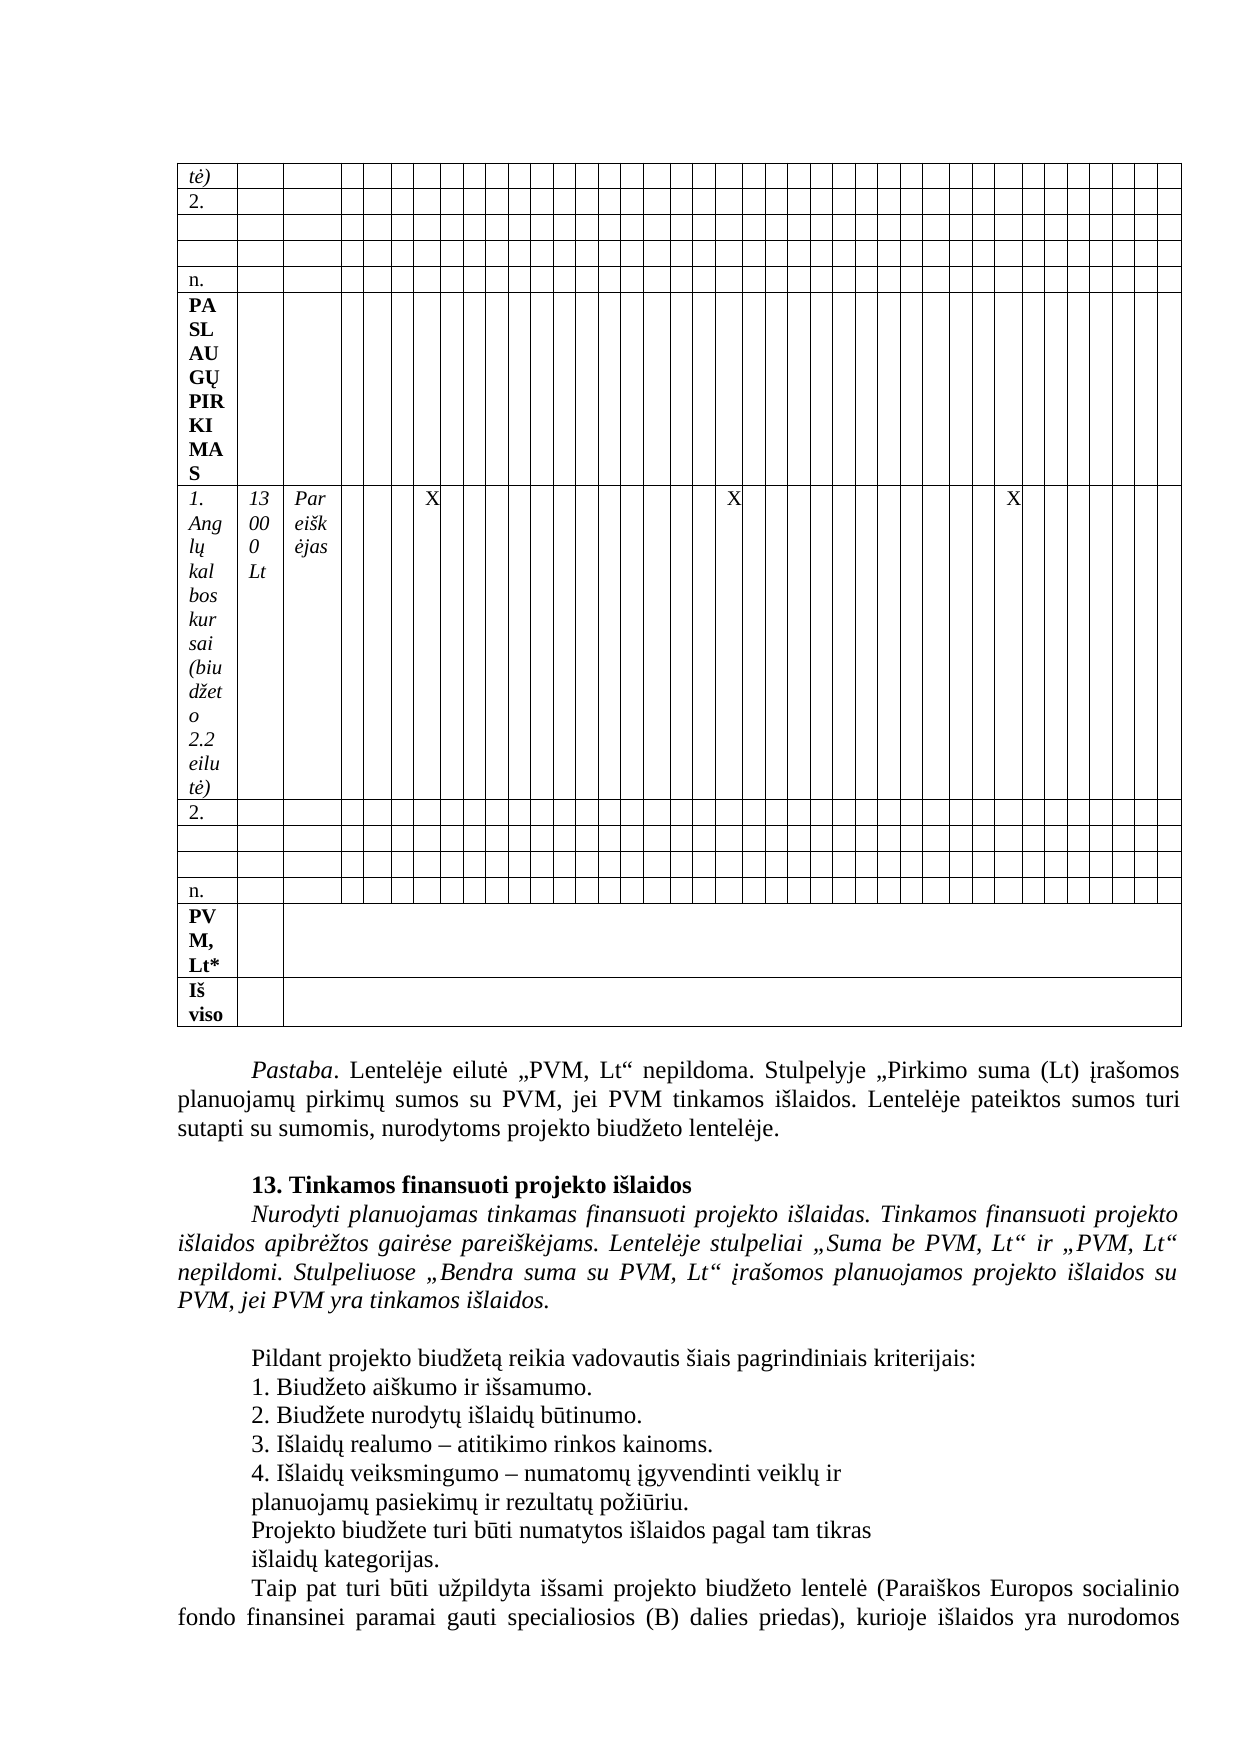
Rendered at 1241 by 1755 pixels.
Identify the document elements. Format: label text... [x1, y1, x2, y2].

table_cell [833, 800, 855, 825]
table_cell X [995, 486, 1022, 799]
table_cell [1023, 164, 1044, 188]
table_cell [878, 189, 900, 214]
table_cell [486, 826, 508, 851]
table_cell [811, 800, 832, 825]
table_cell [856, 800, 877, 825]
table_cell [833, 878, 855, 903]
table_cell [1135, 215, 1157, 240]
table_cell [486, 267, 508, 292]
table_cell [599, 800, 620, 825]
table_cell 2. [178, 800, 237, 825]
table_cell [743, 852, 765, 877]
table_cell [599, 215, 620, 240]
table_cell [414, 164, 440, 188]
table_cell [901, 241, 922, 266]
table_cell [811, 215, 832, 240]
table_cell [486, 215, 508, 240]
table_cell [644, 486, 670, 799]
table_cell [1068, 241, 1089, 266]
table_cell [1045, 215, 1067, 240]
table_cell X [716, 486, 742, 799]
table_cell [973, 486, 994, 799]
table_cell tė) [178, 164, 237, 188]
table_cell [238, 293, 283, 485]
table_cell [788, 215, 810, 240]
table_cell [509, 267, 530, 292]
table_cell [788, 800, 810, 825]
table_cell [284, 241, 341, 266]
table_cell [414, 800, 440, 825]
table_cell [1068, 878, 1089, 903]
table_cell [364, 826, 391, 851]
table_cell [284, 904, 1181, 977]
table_cell [1158, 164, 1181, 188]
table_cell [364, 800, 391, 825]
table_cell [1158, 293, 1181, 485]
table_cell [693, 189, 715, 214]
table_cell [788, 267, 810, 292]
table_cell [486, 852, 508, 877]
table_cell [464, 241, 485, 266]
table_cell [509, 852, 530, 877]
table_cell [599, 852, 620, 877]
table_cell [743, 215, 765, 240]
table_cell [743, 293, 765, 485]
table_cell [509, 189, 530, 214]
table_cell [509, 241, 530, 266]
table_cell [644, 215, 670, 240]
table_cell [644, 164, 670, 188]
table_cell [342, 164, 363, 188]
table_cell [878, 293, 900, 485]
table_cell [1090, 293, 1112, 485]
table_cell [284, 164, 341, 188]
table_cell [788, 293, 810, 485]
table_cell [599, 189, 620, 214]
table_cell [178, 826, 237, 851]
table_cell [342, 878, 363, 903]
table_cell [464, 215, 485, 240]
table_cell n. [178, 267, 237, 292]
table_cell [1135, 241, 1157, 266]
table_cell [811, 267, 832, 292]
table_cell [1090, 241, 1112, 266]
table_cell [856, 293, 877, 485]
table_cell [973, 800, 994, 825]
table_cell [621, 189, 643, 214]
table_cell [178, 215, 237, 240]
table_cell [1158, 852, 1181, 877]
table_cell [671, 215, 692, 240]
table_cell [531, 800, 553, 825]
table_cell [1135, 189, 1157, 214]
table_cell [441, 241, 463, 266]
table_cell [644, 852, 670, 877]
table_cell [238, 189, 283, 214]
table_cell [1113, 800, 1134, 825]
table_cell X [414, 486, 440, 799]
table_cell [693, 164, 715, 188]
table_cell [621, 293, 643, 485]
table_cell [464, 293, 485, 485]
table_cell [644, 878, 670, 903]
table_cell [878, 241, 900, 266]
table_cell [973, 878, 994, 903]
table_cell [833, 267, 855, 292]
table_cell [364, 486, 391, 799]
table_cell [554, 852, 575, 877]
table_cell [923, 486, 949, 799]
table_cell [671, 164, 692, 188]
table_cell [392, 486, 413, 799]
table_cell [788, 189, 810, 214]
table_cell 1. Anglų kalbos kursai (biudžeto 2.2 eilutė) [178, 486, 237, 799]
table_cell [342, 215, 363, 240]
table_cell [1090, 800, 1112, 825]
table_cell [950, 164, 972, 188]
table_cell [621, 267, 643, 292]
table_cell [901, 800, 922, 825]
table_cell [621, 486, 643, 799]
table_cell [901, 878, 922, 903]
table_cell [1158, 267, 1181, 292]
table_cell [509, 293, 530, 485]
table_cell [1113, 486, 1134, 799]
table_cell [671, 189, 692, 214]
table_cell [973, 215, 994, 240]
table_cell [1135, 164, 1157, 188]
table_cell [1158, 486, 1181, 799]
table_cell [1023, 826, 1044, 851]
table_cell [973, 852, 994, 877]
table_cell [238, 878, 283, 903]
table_cell [995, 215, 1022, 240]
text Pildant projekto biudžetą reikia vadovautis šiais pagrindiniais kriterijais: [177, 1343, 1181, 1372]
table_cell [599, 164, 620, 188]
text 2. Biudžete nurodytų išlaidų būtinumo. [177, 1401, 1181, 1429]
table_cell [644, 189, 670, 214]
table_cell [1113, 878, 1134, 903]
table_cell [441, 852, 463, 877]
table_cell [392, 826, 413, 851]
table_cell [693, 486, 715, 799]
table_cell [766, 164, 787, 188]
table_cell [1158, 189, 1181, 214]
table_cell [1045, 241, 1067, 266]
table_cell [1045, 164, 1067, 188]
table_cell [531, 189, 553, 214]
table_cell [923, 800, 949, 825]
table_cell [342, 189, 363, 214]
table_cell [923, 826, 949, 851]
table_cell [1135, 826, 1157, 851]
table_cell PASLAUGŲ PIRKIMAS [178, 293, 237, 485]
table_cell [576, 164, 598, 188]
table_cell [716, 241, 742, 266]
table_cell [1023, 215, 1044, 240]
table_cell [811, 164, 832, 188]
table_cell [716, 293, 742, 485]
table_cell [856, 215, 877, 240]
table_cell [833, 164, 855, 188]
text išlaidų kategorijas. [177, 1544, 1181, 1573]
table_cell [531, 267, 553, 292]
table_cell [342, 293, 363, 485]
table_cell [743, 800, 765, 825]
table_cell [414, 267, 440, 292]
table_cell [743, 826, 765, 851]
table_cell [788, 852, 810, 877]
table_cell Iš viso [178, 978, 237, 1026]
table_cell [973, 189, 994, 214]
table_cell [644, 800, 670, 825]
table_cell n. [178, 878, 237, 903]
table_cell [464, 189, 485, 214]
table_cell [392, 852, 413, 877]
table_cell [531, 241, 553, 266]
text 13. Tinkamos finansuoti projekto išlaidos [177, 1171, 1181, 1199]
table_cell [995, 800, 1022, 825]
table_cell [464, 852, 485, 877]
table_cell [364, 215, 391, 240]
table_cell [833, 215, 855, 240]
table_cell [901, 164, 922, 188]
table_cell [554, 215, 575, 240]
table_cell [788, 164, 810, 188]
table_cell [901, 189, 922, 214]
table_cell [1113, 293, 1134, 485]
table_cell [576, 267, 598, 292]
table_cell [364, 164, 391, 188]
table_cell [950, 878, 972, 903]
table_cell [1090, 852, 1112, 877]
table_cell [284, 852, 341, 877]
table_cell [238, 904, 283, 977]
table_cell [531, 293, 553, 485]
table_cell [342, 241, 363, 266]
table_cell [766, 800, 787, 825]
table_cell [995, 293, 1022, 485]
table_cell [766, 293, 787, 485]
table_cell [554, 164, 575, 188]
table_cell [342, 486, 363, 799]
table_cell [901, 215, 922, 240]
table_cell [531, 215, 553, 240]
table_cell [1113, 241, 1134, 266]
table_cell [716, 800, 742, 825]
table_cell [414, 826, 440, 851]
table_cell [811, 486, 832, 799]
table_cell [1045, 852, 1067, 877]
table_cell [856, 267, 877, 292]
table_cell [554, 826, 575, 851]
table_cell [1045, 267, 1067, 292]
table_cell [833, 852, 855, 877]
table_cell [1113, 267, 1134, 292]
table_cell [1023, 241, 1044, 266]
table_cell [1135, 800, 1157, 825]
table_cell [716, 878, 742, 903]
table_cell [901, 486, 922, 799]
table_cell [284, 189, 341, 214]
text 3. Išlaidų realumo – atitikimo rinkos kainoms. [177, 1429, 1181, 1458]
table_cell [1158, 800, 1181, 825]
table_cell [464, 267, 485, 292]
table_cell [671, 241, 692, 266]
table_cell [414, 189, 440, 214]
table_cell [1090, 267, 1112, 292]
table_cell [486, 164, 508, 188]
table_cell [766, 215, 787, 240]
table_cell [364, 852, 391, 877]
table_cell [364, 293, 391, 485]
table_cell [486, 293, 508, 485]
table_cell [716, 852, 742, 877]
table_cell [923, 293, 949, 485]
table_cell [766, 852, 787, 877]
table_cell [995, 189, 1022, 214]
table_cell Pareiškėjas [284, 486, 341, 799]
table_cell [576, 215, 598, 240]
table_cell [923, 852, 949, 877]
table_cell [464, 800, 485, 825]
table_cell [238, 978, 283, 1026]
table_cell [599, 267, 620, 292]
table_cell PVM, Lt* [178, 904, 237, 977]
table_cell [576, 486, 598, 799]
table_cell [284, 215, 341, 240]
table_cell [788, 241, 810, 266]
table_cell [464, 878, 485, 903]
table_cell [1068, 267, 1089, 292]
table_cell [486, 878, 508, 903]
table_cell [1023, 800, 1044, 825]
table_cell [950, 852, 972, 877]
table_cell [766, 826, 787, 851]
table_cell [599, 486, 620, 799]
table_cell [1090, 164, 1112, 188]
table_cell [1023, 267, 1044, 292]
table_cell [811, 293, 832, 485]
table_cell [973, 826, 994, 851]
table_cell [671, 826, 692, 851]
table_cell [284, 267, 341, 292]
table_cell [693, 852, 715, 877]
table_cell [576, 189, 598, 214]
table_cell [1113, 189, 1134, 214]
table_cell [441, 800, 463, 825]
table_cell [1158, 215, 1181, 240]
table_cell [392, 215, 413, 240]
table_cell [923, 878, 949, 903]
table_cell [441, 164, 463, 188]
table_cell [576, 800, 598, 825]
table_cell [576, 878, 598, 903]
table_cell [576, 852, 598, 877]
table_cell [284, 978, 1181, 1026]
table_cell [554, 878, 575, 903]
table_cell [766, 267, 787, 292]
table_cell [923, 241, 949, 266]
text 1. Biudžeto aiškumo ir išsamumo. [177, 1372, 1181, 1401]
table_cell [901, 293, 922, 485]
table_cell [833, 293, 855, 485]
table_cell [1023, 189, 1044, 214]
text Nurodyti planuojamas tinkamas finansuoti projekto išlaidas. Tinkamos finansuoti projekto išlaidos apibrėžtos gairėse pareiškėjams. Lentelėje stulpeliai „Suma be PVM, Lt“ ir „PVM, Lt“ nepildomi. Stulpeliuose „Bendra suma su PVM, Lt“ įrašomos planuojamos projekto išlaidos su PVM, jei PVM yra tinkamos išlaidos. [177, 1199, 1181, 1314]
table_cell [554, 189, 575, 214]
table_cell [599, 293, 620, 485]
table_cell [238, 852, 283, 877]
table_cell [464, 826, 485, 851]
table_cell [178, 241, 237, 266]
table_cell [693, 878, 715, 903]
table_cell [716, 215, 742, 240]
table_cell [856, 826, 877, 851]
table_cell [1113, 852, 1134, 877]
table_cell [878, 852, 900, 877]
table_cell [671, 293, 692, 485]
table_cell [1045, 878, 1067, 903]
table_cell [788, 486, 810, 799]
table_cell [644, 293, 670, 485]
table_cell [1045, 293, 1067, 485]
table_cell [414, 215, 440, 240]
table_cell [531, 826, 553, 851]
table_cell [671, 878, 692, 903]
table_cell [856, 878, 877, 903]
table_cell [621, 826, 643, 851]
table_cell [486, 800, 508, 825]
table_cell [671, 852, 692, 877]
text 4. Išlaidų veiksmingumo – numatomų įgyvendinti veiklų ir [177, 1458, 1181, 1487]
table_cell [1113, 826, 1134, 851]
table_cell [693, 241, 715, 266]
table_cell [856, 164, 877, 188]
table_cell [923, 164, 949, 188]
table_cell [950, 800, 972, 825]
table_cell [486, 486, 508, 799]
table_cell [995, 241, 1022, 266]
table_cell [238, 215, 283, 240]
table_cell [621, 878, 643, 903]
table_cell [621, 241, 643, 266]
table_cell [414, 852, 440, 877]
table_cell [1135, 293, 1157, 485]
table_cell [1045, 189, 1067, 214]
table_cell [1135, 878, 1157, 903]
table_cell [1045, 800, 1067, 825]
table_cell [414, 293, 440, 485]
table_cell [1023, 293, 1044, 485]
table_cell [923, 189, 949, 214]
table_cell [342, 826, 363, 851]
table_cell [486, 241, 508, 266]
table_cell [644, 826, 670, 851]
table_cell [554, 267, 575, 292]
table_cell [576, 826, 598, 851]
table_cell [693, 800, 715, 825]
table_cell [973, 267, 994, 292]
table_cell [531, 852, 553, 877]
table_cell [671, 800, 692, 825]
table_cell [693, 826, 715, 851]
table_cell [1045, 826, 1067, 851]
table_cell [486, 189, 508, 214]
table_cell [743, 164, 765, 188]
table_cell [554, 486, 575, 799]
table_cell [766, 241, 787, 266]
table_cell [414, 241, 440, 266]
table_cell [995, 852, 1022, 877]
table_cell [392, 267, 413, 292]
table_cell [856, 189, 877, 214]
table_cell [743, 878, 765, 903]
table_cell [811, 878, 832, 903]
table_cell [788, 878, 810, 903]
table_cell [878, 878, 900, 903]
table_cell [364, 241, 391, 266]
table_cell [392, 164, 413, 188]
table_cell [364, 267, 391, 292]
table_cell [342, 800, 363, 825]
table_cell [995, 164, 1022, 188]
table_cell [364, 878, 391, 903]
table_cell [811, 852, 832, 877]
table_cell [743, 267, 765, 292]
table_cell [284, 800, 341, 825]
table_cell [644, 241, 670, 266]
table_cell [1068, 852, 1089, 877]
table_cell [1090, 486, 1112, 799]
table_cell [878, 215, 900, 240]
table_cell [1023, 878, 1044, 903]
table_cell [441, 215, 463, 240]
table_cell [973, 293, 994, 485]
table_cell [284, 826, 341, 851]
table_cell [973, 241, 994, 266]
table_cell [441, 293, 463, 485]
table_cell [441, 189, 463, 214]
table_cell 2. [178, 189, 237, 214]
table_cell [1090, 826, 1112, 851]
table_cell [441, 878, 463, 903]
table_cell [901, 852, 922, 877]
table_cell [878, 164, 900, 188]
table_cell [995, 267, 1022, 292]
table_cell [238, 241, 283, 266]
text Taip pat turi būti užpildyta išsami projekto biudžeto lentelė (Paraiškos Europos socialinio fondo finansinei paramai gauti specialiosios (B) dalies priedas), kurioje išlaidos yra nurodomos [177, 1573, 1181, 1631]
table_cell [950, 267, 972, 292]
table_cell [743, 241, 765, 266]
table_cell [1113, 164, 1134, 188]
table_cell [811, 826, 832, 851]
table_cell [1068, 826, 1089, 851]
table_cell [1023, 852, 1044, 877]
table_cell [833, 486, 855, 799]
table_cell [509, 878, 530, 903]
table_cell [1135, 486, 1157, 799]
table_cell [693, 293, 715, 485]
table_cell [1068, 164, 1089, 188]
table_cell [414, 878, 440, 903]
table_cell [788, 826, 810, 851]
table_cell [973, 164, 994, 188]
table_cell [950, 215, 972, 240]
table_cell [743, 189, 765, 214]
table_cell [693, 267, 715, 292]
table_cell [392, 189, 413, 214]
table_cell [1068, 293, 1089, 485]
table_cell [833, 189, 855, 214]
table_cell [995, 878, 1022, 903]
table_cell [716, 267, 742, 292]
table_cell [284, 293, 341, 485]
table_cell [464, 164, 485, 188]
table_cell [342, 267, 363, 292]
table_cell [1090, 878, 1112, 903]
table_cell [950, 486, 972, 799]
table_cell [621, 852, 643, 877]
table_cell [1068, 800, 1089, 825]
table_cell [950, 241, 972, 266]
table_cell [811, 241, 832, 266]
table_cell [599, 878, 620, 903]
table_cell [509, 215, 530, 240]
table_cell [856, 241, 877, 266]
table_cell [238, 826, 283, 851]
table_cell [766, 486, 787, 799]
table_cell [743, 486, 765, 799]
table_cell [766, 189, 787, 214]
table_cell [576, 293, 598, 485]
table_cell [509, 164, 530, 188]
table_cell [531, 878, 553, 903]
table_cell [878, 486, 900, 799]
table_cell [1023, 486, 1044, 799]
table_cell [1158, 826, 1181, 851]
table_cell [923, 215, 949, 240]
table_cell [1135, 267, 1157, 292]
table_cell [1158, 241, 1181, 266]
table_cell [1068, 486, 1089, 799]
table_cell [950, 826, 972, 851]
table_cell [671, 486, 692, 799]
table_cell 13000 Lt [238, 486, 283, 799]
table_cell [716, 189, 742, 214]
table_cell [1113, 215, 1134, 240]
table_cell [392, 800, 413, 825]
table_cell [833, 241, 855, 266]
table_cell [1090, 189, 1112, 214]
table_cell [950, 293, 972, 485]
table_cell [531, 164, 553, 188]
table_cell [878, 826, 900, 851]
table_cell [856, 852, 877, 877]
table_cell [392, 293, 413, 485]
table_cell [178, 852, 237, 877]
table_cell [716, 164, 742, 188]
table_cell [554, 241, 575, 266]
table_cell [923, 267, 949, 292]
table_cell [554, 293, 575, 485]
table_cell [833, 826, 855, 851]
table_cell [392, 241, 413, 266]
table_cell [238, 800, 283, 825]
table_cell [342, 852, 363, 877]
table_cell [392, 878, 413, 903]
table_cell [1045, 486, 1067, 799]
table_cell [599, 826, 620, 851]
table_cell [878, 267, 900, 292]
table_cell [441, 826, 463, 851]
table_cell [766, 878, 787, 903]
table_cell [621, 164, 643, 188]
table_cell [1135, 852, 1157, 877]
table_cell [950, 189, 972, 214]
table_cell [284, 878, 341, 903]
table_cell [599, 241, 620, 266]
table_cell [509, 826, 530, 851]
table_cell [464, 486, 485, 799]
table_cell [509, 800, 530, 825]
table_cell [621, 800, 643, 825]
table_cell [856, 486, 877, 799]
text Pastaba. Lentelėje eilutė „PVM, Lt“ nepildoma. Stulpelyje „Pirkimo suma (Lt) įrašomos planuojamų pirkimų sumos su PVM, jei PVM tinkamos išlaidos. Lentelėje pateiktos sumos turi sutapti su sumomis, nurodytoms projekto biudžeto lentelėje. [177, 1056, 1181, 1142]
table_cell [878, 800, 900, 825]
table_cell [621, 215, 643, 240]
table_cell [441, 486, 463, 799]
text Projekto biudžete turi būti numatytos išlaidos pagal tam tikras [177, 1516, 1181, 1544]
table_cell [901, 267, 922, 292]
table_cell [1158, 878, 1181, 903]
table_cell [509, 486, 530, 799]
table_cell [1090, 215, 1112, 240]
table_cell [811, 189, 832, 214]
table_cell [364, 189, 391, 214]
table_cell [716, 826, 742, 851]
table_cell [238, 267, 283, 292]
table_cell [441, 267, 463, 292]
table_cell [238, 164, 283, 188]
table_cell [901, 826, 922, 851]
table_cell [576, 241, 598, 266]
table_cell [1068, 189, 1089, 214]
table_cell [693, 215, 715, 240]
table_cell [554, 800, 575, 825]
table_cell [671, 267, 692, 292]
table_cell [644, 267, 670, 292]
table_cell [531, 486, 553, 799]
table_cell [1068, 215, 1089, 240]
table_cell [995, 826, 1022, 851]
text planuojamų pasiekimų ir rezultatų požiūriu. [177, 1487, 1181, 1516]
